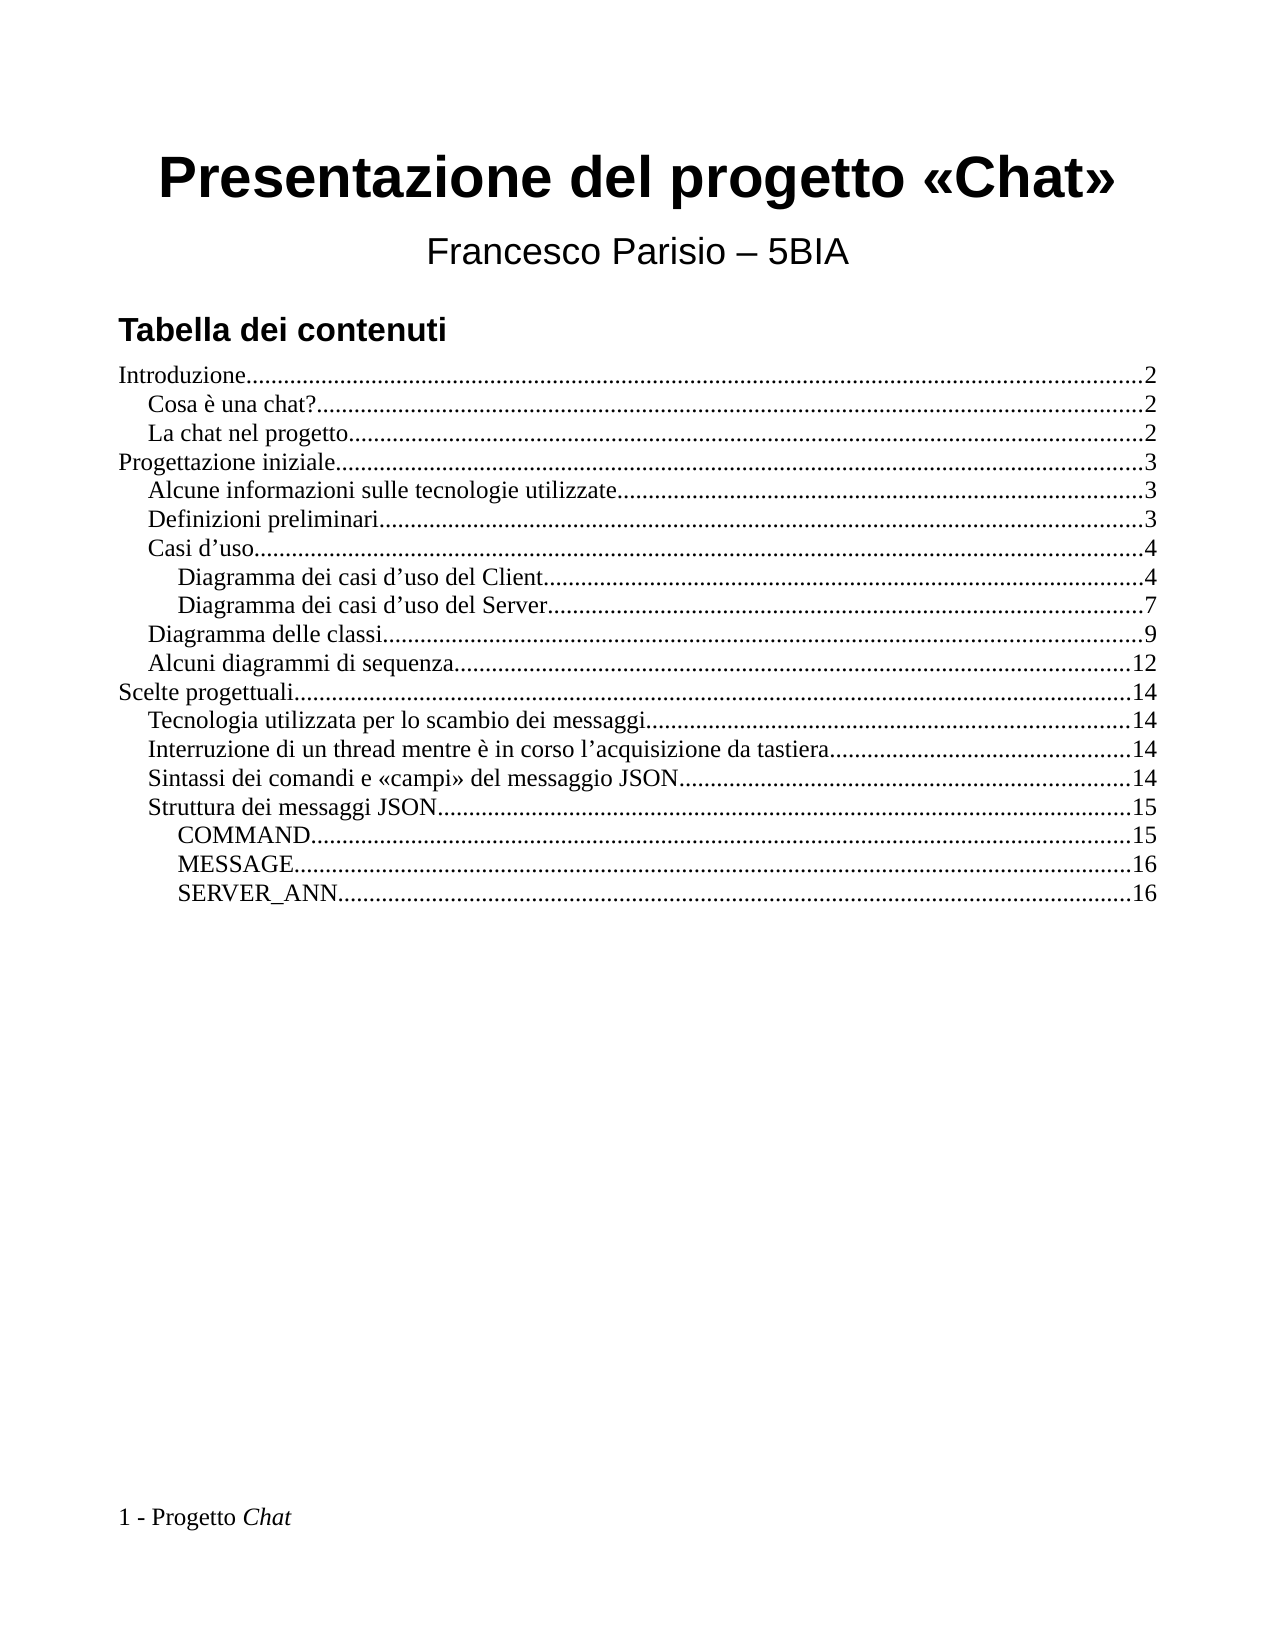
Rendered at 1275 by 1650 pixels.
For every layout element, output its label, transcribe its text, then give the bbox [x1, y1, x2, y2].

text Interruzione di un thread mentre è in corso l’acquisizione da tastiera 14 [148, 734, 1157, 763]
text COMMAND 15 [177, 821, 1157, 849]
text Tecnologia utilizzata per lo scambio dei messaggi 14 [148, 706, 1157, 734]
subtitle Tabella dei contenuti [118, 309, 1157, 348]
text SERVER_ANN 16 [177, 878, 1157, 907]
text MESSAGE 16 [177, 849, 1157, 878]
text La chat nel progetto 2 [148, 418, 1157, 447]
text Cosa è una chat? 2 [148, 389, 1157, 418]
text Casi d’uso 4 [148, 533, 1157, 562]
subtitle Francesco Parisio – 5BIA [118, 229, 1157, 272]
text Diagramma delle classi 9 [148, 619, 1157, 648]
text Progettazione iniziale 3 [118, 447, 1157, 476]
text Diagramma dei casi d’uso del Client 4 [177, 562, 1157, 591]
text Sintassi dei comandi e «campi» del messaggio JSON 14 [148, 763, 1157, 792]
text Struttura dei messaggi JSON 15 [148, 792, 1157, 821]
text Diagramma dei casi d’uso del Server 7 [177, 591, 1157, 619]
text Introduzione 2 [118, 361, 1157, 389]
text Alcuni diagrammi di sequenza 12 [148, 648, 1157, 677]
text Alcune informazioni sulle tecnologie utilizzate 3 [148, 476, 1157, 504]
title Presentazione del progetto «Chat» [118, 143, 1157, 210]
text Scelte progettuali 14 [118, 677, 1157, 706]
text Definizioni preliminari 3 [148, 504, 1157, 533]
